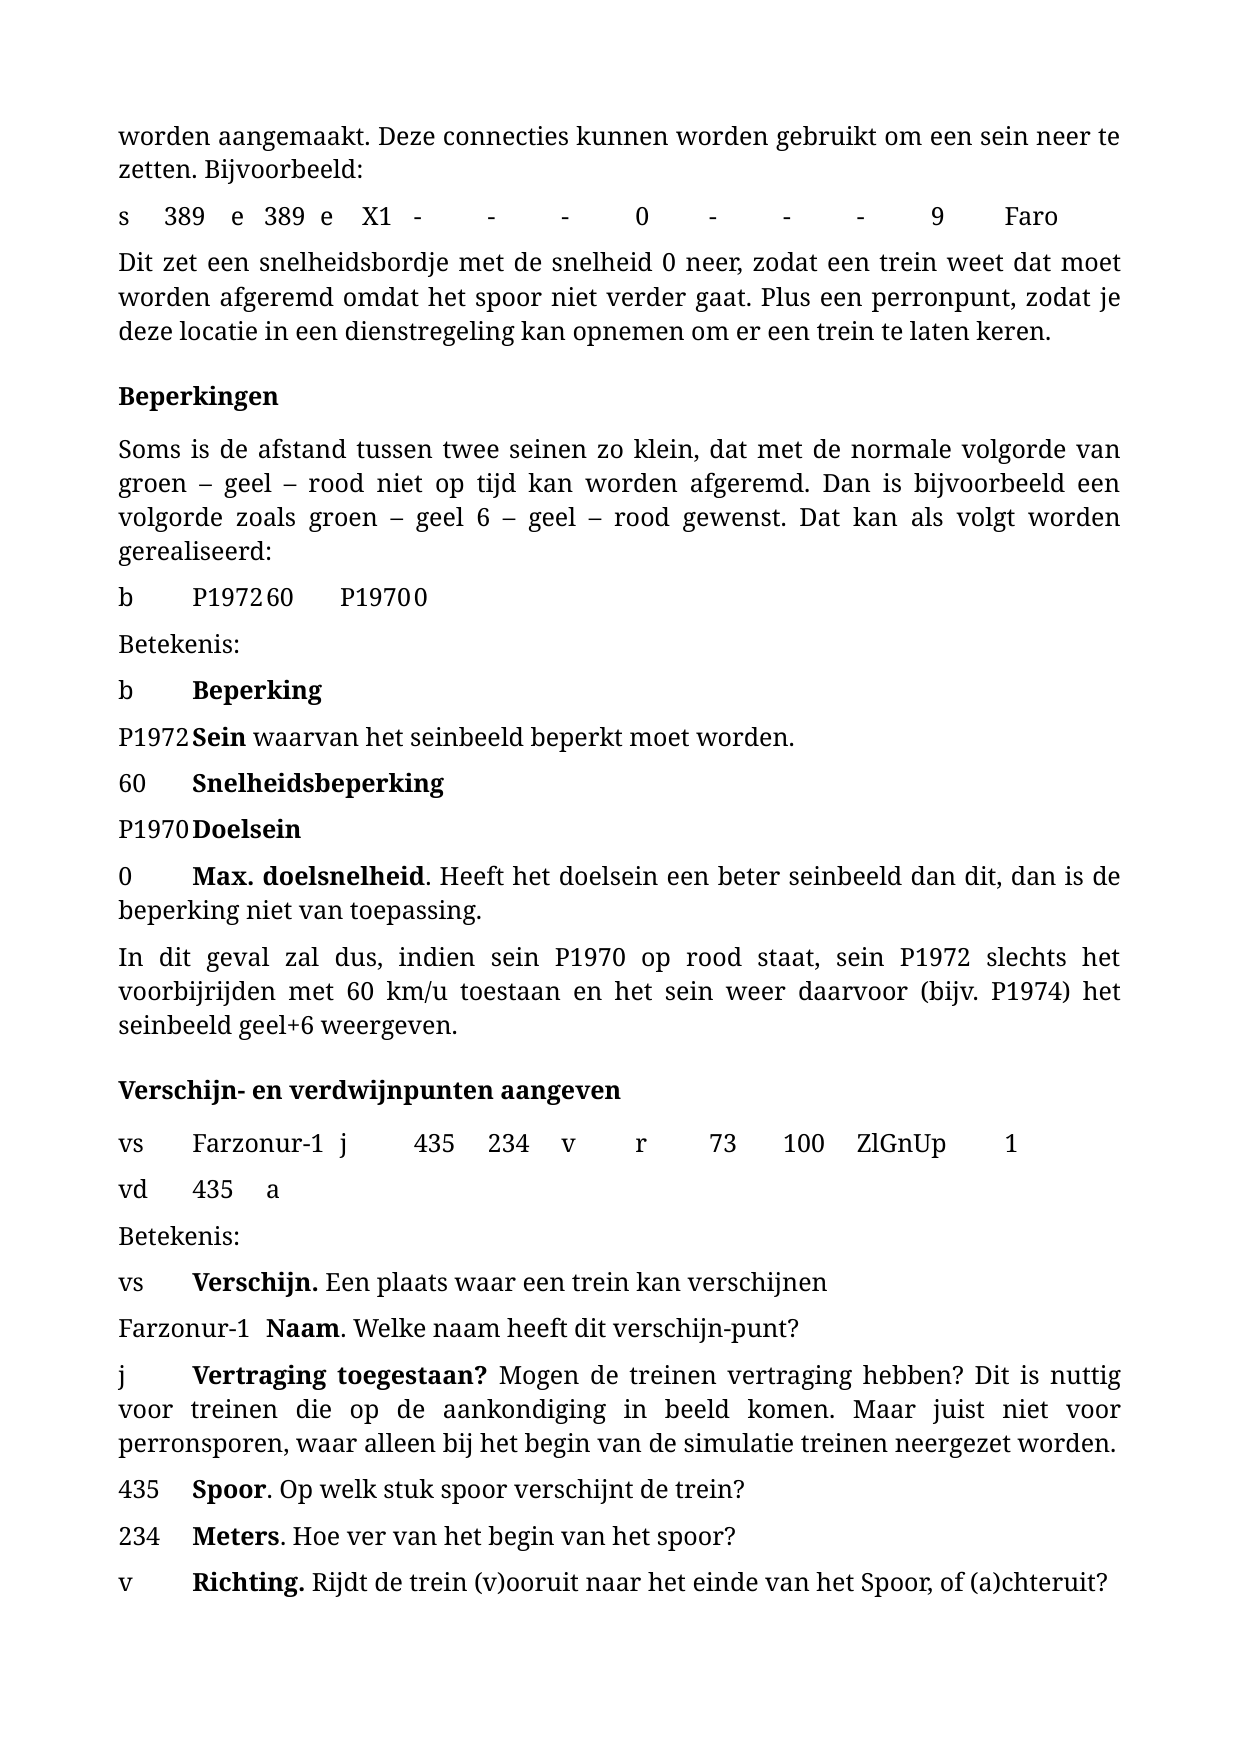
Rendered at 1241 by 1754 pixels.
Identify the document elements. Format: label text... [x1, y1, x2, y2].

text Soms is de afstand tussen twee seinen zo klein, dat met de normale volgorde van groen – geel – rood niet op tijd kan worden afgeremd. Dan is bijvoorbeeld een volgorde zoals groen – geel 6 – geel – rood gewenst. Dat kan als volgt worden gerealiseerd: [118, 431, 1122, 567]
text vs Verschijn. Een plaats waar een trein kan verschijnen [118, 1265, 1122, 1299]
text Betekenis: [118, 1218, 1122, 1252]
text j Vertraging toegestaan? Mogen de treinen vertraging hebben? Dit is nuttig voor treinen die op de aankondiging in beeld komen. Maar juist niet voor perronsporen, waar alleen bij het begin van de simulatie treinen neergezet worden. [118, 1358, 1122, 1460]
text worden aangemaakt. Deze connecties kunnen worden gebruikt om een sein neer te zetten. Bijvoorbeeld: [118, 118, 1122, 186]
text 0 Max. doelsnelheid. Heeft het doelsein een beter seinbeeld dan dit, dan is de beperking niet van toepassing. [118, 859, 1122, 927]
text vs Farzonur-1 j 435 234 v r 73 100 ZlGnUp 1 [118, 1125, 1122, 1159]
text P1970 Doelsein [118, 812, 1122, 846]
text Farzonur-1 Naam. Welke naam heeft dit verschijn-punt? [118, 1311, 1122, 1345]
subtitle Beperkingen [118, 379, 1122, 413]
text b Beperking [118, 673, 1122, 707]
text P1972 Sein waarvan het seinbeeld beperkt moet worden. [118, 719, 1122, 753]
subtitle Verschijn- en verdwijnpunten aangeven [118, 1073, 1122, 1107]
text s 389 e 389 e X1 - - - 0 - - - 9 Faro [118, 199, 1122, 233]
text v Richting. Rijdt de trein (v)ooruit naar het einde van het Spoor, of (a)chteruit? [118, 1565, 1122, 1599]
text 234 Meters. Hoe ver van het begin van het spoor? [118, 1519, 1122, 1553]
text Dit zet een snelheidsbordje met de snelheid 0 neer, zodat een trein weet dat moet worden afgeremd omdat het spoor niet verder gaat. Plus een perronpunt, zodat je deze locatie in een dienstregeling kan opnemen om er een trein te laten keren. [118, 245, 1122, 347]
text Betekenis: [118, 626, 1122, 660]
text 60 Snelheidsbeperking [118, 766, 1122, 800]
text vd 435 a [118, 1172, 1122, 1206]
text In dit geval zal dus, indien sein P1970 op rood staat, sein P1972 slechts het voorbijrijden met 60 km/u toestaan en het sein weer daarvoor (bijv. P1974) het seinbeeld geel+6 weergeven. [118, 939, 1122, 1041]
text b P1972 60 P1970 0 [118, 580, 1122, 614]
text 435 Spoor. Op welk stuk spoor verschijnt de trein? [118, 1472, 1122, 1506]
